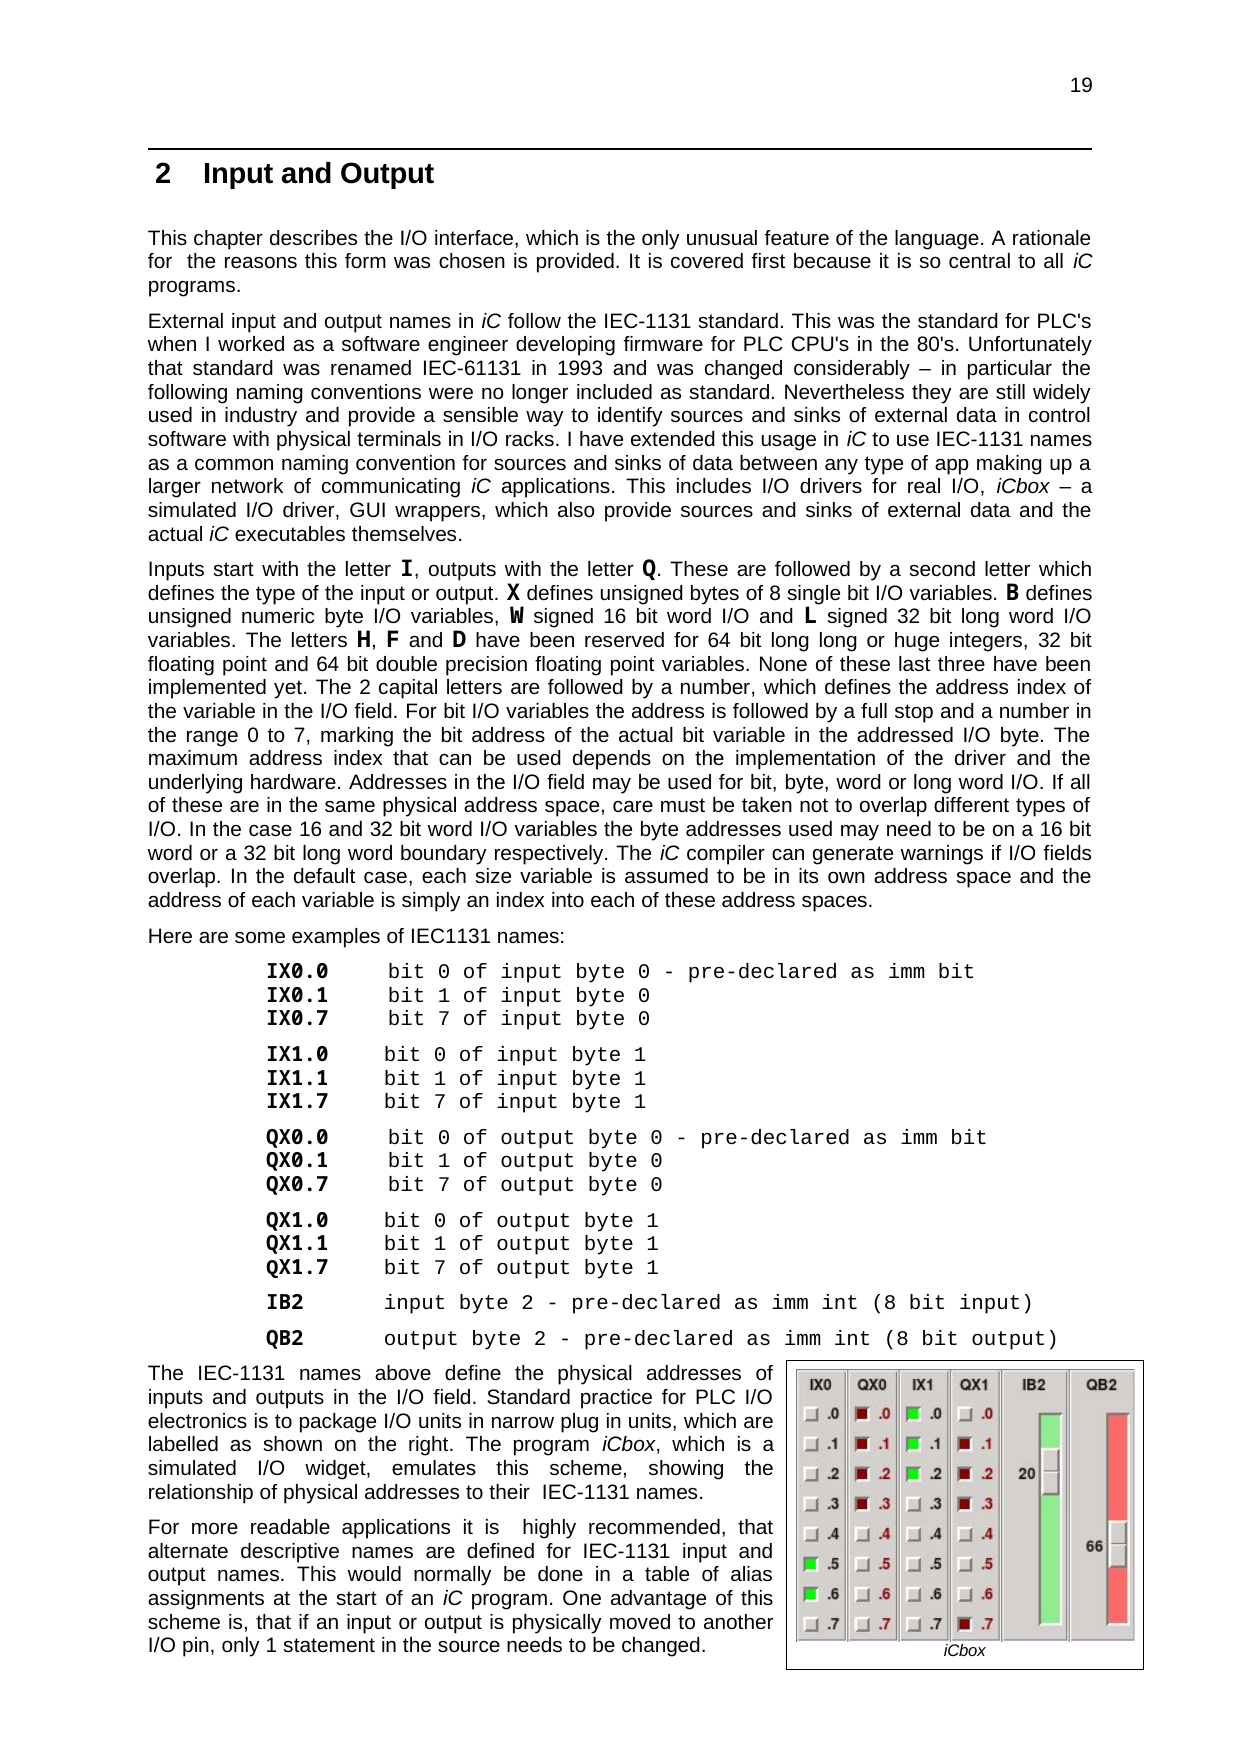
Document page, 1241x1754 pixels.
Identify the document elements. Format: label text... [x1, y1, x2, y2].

text IX1.0 bit 0 of input byte 1 IX1.1 bit 1 of input byte 1 IX1.7 bit 7 of input byte 1 [266, 1042, 1092, 1113]
text IX0.0 bit 0 of input byte 0 - pre-declared as imm bit IX0.1 bit 1 of input byte 0 IX0.7 bit 7 of input byte 0 [266, 960, 1092, 1031]
text Here are some examples of IEC1131 names: [148, 924, 1092, 948]
text External input and output names in iC follow the IEC-1131 standard. This was the standard for PLC's when I worked as a software engineer developing firmware for PLC CPU's in the 80's. Unfortunately that standard was renamed IEC-61131 in 1993 and was changed considerably – in particular the following naming conventions were no longer included as standard. Nevertheless they are still widely used in industry and provide a sensible way to identify sources and sinks of external data in control software with physical terminals in I/O racks. I have extended this usage in iC to use IEC-1131 names as a common naming convention for sources and sinks of data between any type of app making up a larger network of communicating iC applications. This includes I/O drivers for real I/O, iCbox – a simulated I/O driver, GUI wrappers, which also provide sources and sinks of external data and the actual iC executables themselves. [148, 309, 1092, 546]
text QB2 output byte 2 - pre-declared as imm int (8 bit output) [266, 1326, 1092, 1350]
text IB2 input byte 2 - pre-declared as imm int (8 bit input) [266, 1291, 1092, 1314]
text QX0.0 bit 0 of output byte 0 - pre-declared as imm bit QX0.1 bit 1 of output byte 0 QX0.7 bit 7 of output byte 0 [266, 1125, 1092, 1196]
subtitle Input and Output [148, 150, 1092, 197]
text [787, 1361, 1143, 1669]
text This chapter describes the I/O interface, which is the only unusual feature of the language. A rationale for the reasons this form was chosen is provided. It is covered first because it is so central to all iC programs. [148, 226, 1092, 297]
text The IEC-1131 names above define the physical addresses of inputs and outputs in the I/O field. Standard practice for PLC I/O electronics is to package I/O units in narrow plug in units, which are labelled as shown on the right. The program iCbox, which is a simulated I/O widget, emulates this scheme, showing the relationship of physical addresses to their IEC-1131 names. [148, 1362, 786, 1504]
text QX1.0 bit 0 of output byte 1 QX1.1 bit 1 of output byte 1 QX1.7 bit 7 of output byte 1 [266, 1208, 1092, 1279]
picture [796, 1369, 1135, 1642]
text For more readable applications it is highly recommended, that alternate descriptive names are defined for IEC-1131 input and output names. This would normally be done in a table of alias assignments at the start of an iC program. One advantage of this scheme is, that if an input or output is physically moved to another I/O pin, only 1 statement in the source needs to be changed. [148, 1516, 786, 1658]
text iCbox [796, 1642, 1134, 1660]
text Inputs start with the letter I, outputs with the letter Q. These are followed by a second letter which defines the type of the input or output. X defines unsigned bytes of 8 single bit I/O variables. B defines unsigned numeric byte I/O variables, W signed 16 bit word I/O and L signed 32 bit long word I/O variables. The letters H, F and D have been reserved for 64 bit long long or huge integers, 32 bit floating point and 64 bit double precision floating point variables. None of these last three have been implemented yet. The 2 capital letters are followed by a number, which defines the address index of the variable in the I/O field. For bit I/O variables the address is followed by a full stop and a number in the range 0 to 7, marking the bit address of the actual bit variable in the addressed I/O byte. The maximum address index that can be used depends on the implementation of the driver and the underlying hardware. Addresses in the I/O field may be used for bit, byte, word or long word I/O. If all of these are in the same physical address space, care must be taken not to overlap different types of I/O. In the case 16 and 32 bit word I/O variables the byte addresses used may need to be on a 16 bit word or a 32 bit long word boundary respectively. The iC compiler can generate warnings if I/O fields overlap. In the default case, each size variable is assumed to be in its own address space and the address of each variable is simply an index into each of these address spaces. [148, 558, 1092, 912]
